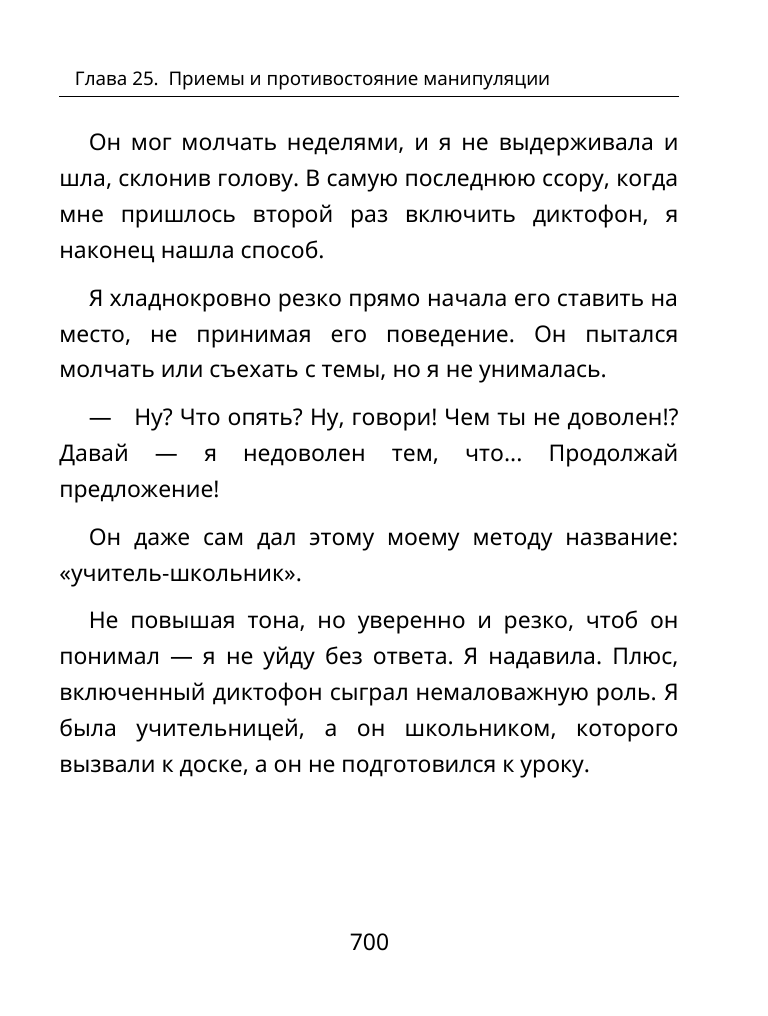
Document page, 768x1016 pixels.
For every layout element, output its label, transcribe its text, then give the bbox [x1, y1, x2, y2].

text Он мог молчать неделями, и я не выдерживала и шла, склонив голову. В самую последнюю ссору, когда мне пришлось второй раз включить диктофон, я наконец нашла способ. [59, 126, 679, 265]
text Он даже сам дал этому моему методу название: «учитель-школьник». [59, 521, 679, 588]
text Не повышая тона, но уверенно и резко, чтоб он понимал — я не уйду без ответа. Я надавила. Плюс, включенный диктофон сыграл немаловажную роль. Я была учительницей, а он школьником, которого вызвали к доске, а он не подготовился к уроку. [59, 604, 679, 779]
list Ну? Что опять? Ну, говори! Чем ты не доволен!? Давай — я недоволен тем, что... Продолжай предложение! [59, 401, 679, 504]
text Я хладнокровно резко прямо начала его ставить на место, не принимая его поведение. Он пытался молчать или съехать с темы, но я не унималась. [59, 282, 679, 385]
